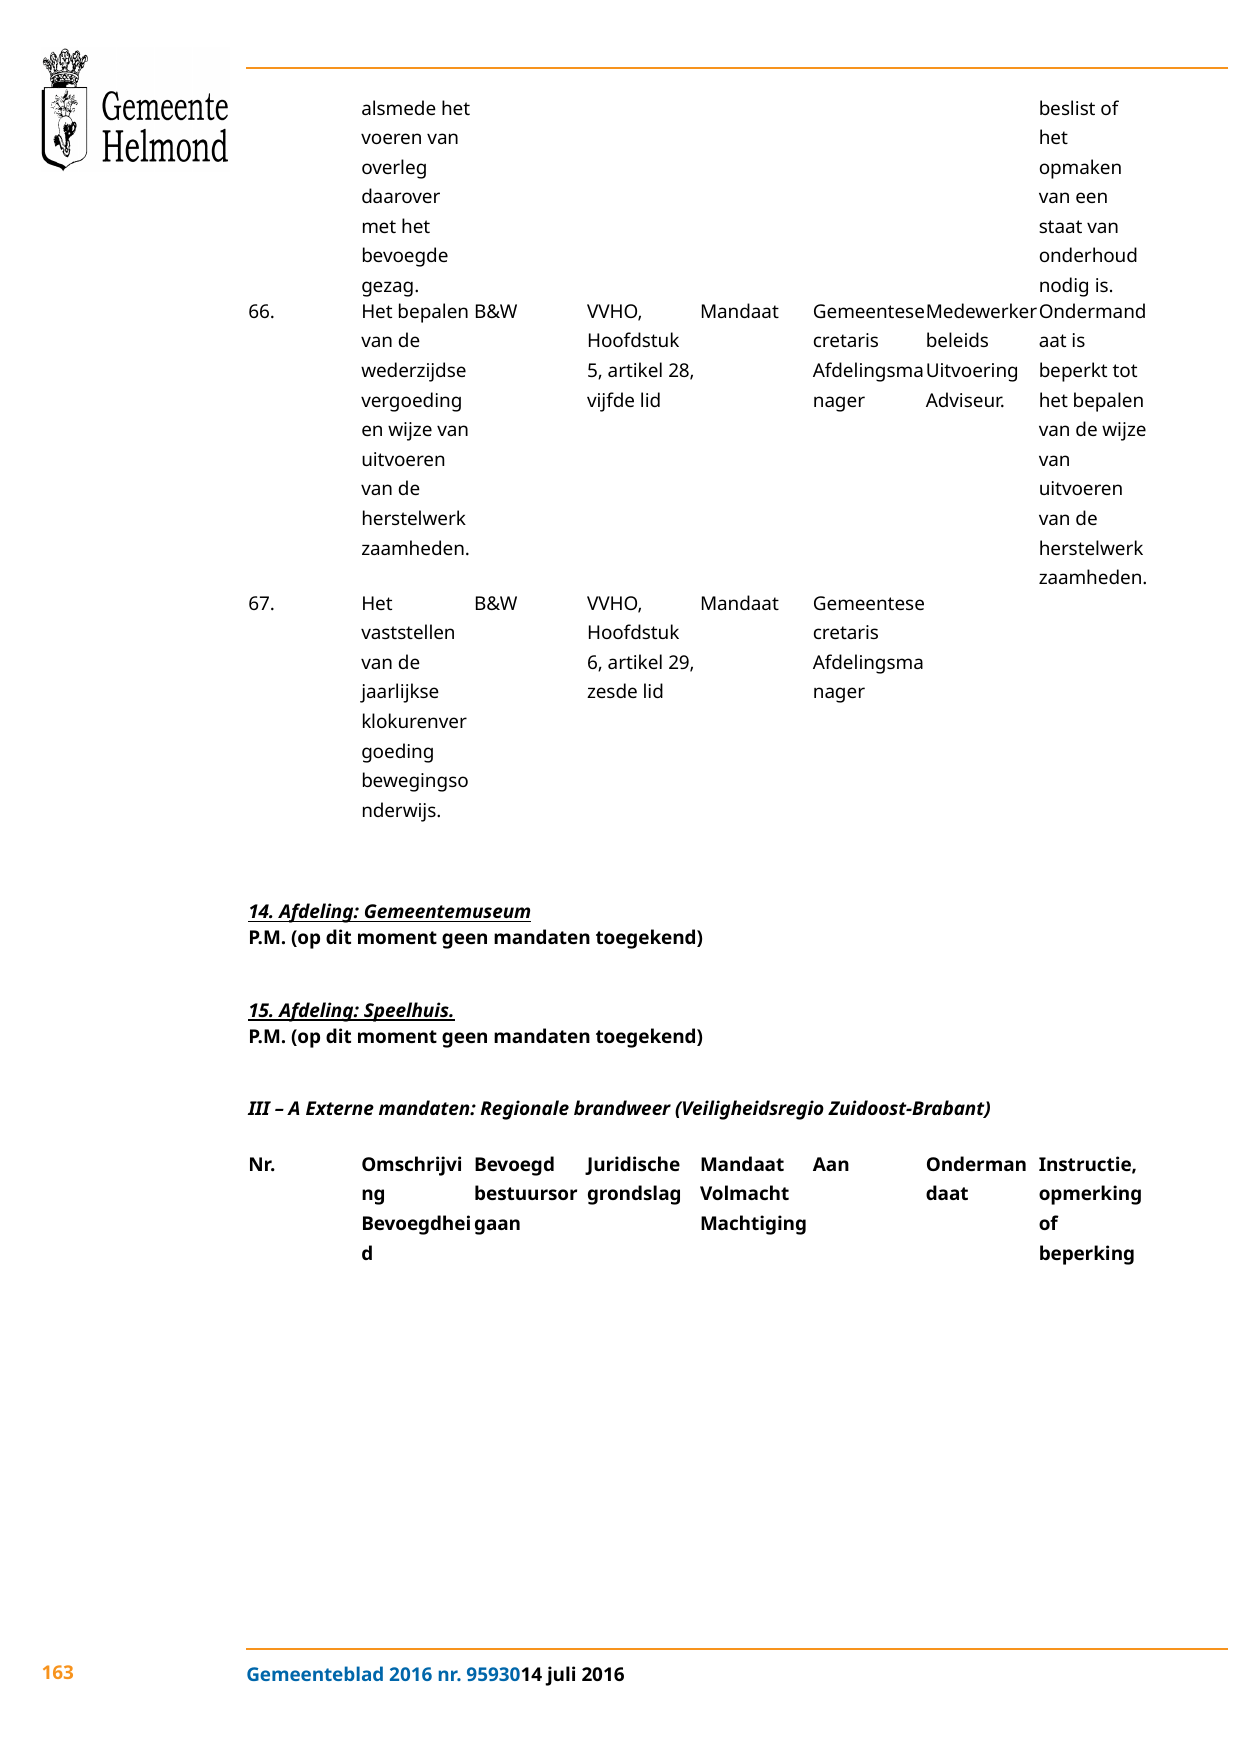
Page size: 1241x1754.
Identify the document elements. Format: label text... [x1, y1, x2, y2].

table_cell B&W [474, 298, 587, 590]
table_header Ondermandaat [926, 1151, 1038, 1266]
table_cell Ondermandaat is beperkt tot het bepalen van de wijze van uitvoeren van de herstelwerkzaamheden. [1039, 298, 1152, 590]
table_cell Medewerker beleids Uitvoering Adviseur. [926, 298, 1038, 590]
text 15. Afdeling: Speelhuis. [248, 997, 1152, 1023]
table_cell [926, 590, 1038, 852]
text P.M. (op dit moment geen mandaten toegekend) [248, 924, 1152, 950]
text 14. Afdeling: Gemeentemuseum [248, 899, 1152, 924]
table_cell [248, 95, 361, 298]
table_cell [587, 95, 700, 298]
text III – A Externe mandaten: Regionale brandweer (Veiligheidsregio Zuidoost-Brabant) [248, 1096, 1152, 1121]
table_header Instructie, opmerking of beperking [1039, 1151, 1152, 1266]
table_cell Het vaststellen van de jaarlijkse klokurenvergoeding bewegingsonderwijs. [361, 590, 474, 852]
table_cell 67. [248, 590, 361, 852]
table_cell Gemeentesecretaris Afdelingsmanager [813, 590, 926, 852]
table_header Bevoegd bestuursorgaan [474, 1151, 587, 1266]
table_cell VVHO, Hoofdstuk 6, artikel 29, zesde lid [587, 590, 700, 852]
table_cell 66. [248, 298, 361, 590]
table_cell Gemeentesecretaris Afdelingsmanager [813, 298, 926, 590]
table_cell alsmede het voeren van overleg daarover met het bevoegde gezag. [361, 95, 474, 298]
table_header Aan [813, 1151, 926, 1266]
table_cell [1039, 590, 1152, 852]
table_cell beslist of het opmaken van een staat van onderhoud nodig is. [1039, 95, 1152, 298]
table_cell B&W [474, 590, 587, 852]
table_cell VVHO, Hoofdstuk 5, artikel 28, vijfde lid [587, 298, 700, 590]
table_cell [813, 95, 926, 298]
table_header Nr. [248, 1151, 361, 1266]
picture [41, 47, 231, 172]
table_cell Mandaat [700, 590, 813, 852]
table_header Mandaat Volmacht Machtiging [700, 1151, 813, 1266]
table_cell Mandaat [700, 298, 813, 590]
table_header Juridische grondslag [587, 1151, 700, 1266]
table_cell [926, 95, 1038, 298]
table_cell [474, 95, 587, 298]
table_cell [700, 95, 813, 298]
text P.M. (op dit moment geen mandaten toegekend) [248, 1023, 1152, 1049]
table_header Omschrijving Bevoegdheid [361, 1151, 474, 1266]
table_cell Het bepalen van de wederzijdse vergoeding en wijze van uitvoeren van de herstelwerkzaamheden. [361, 298, 474, 590]
